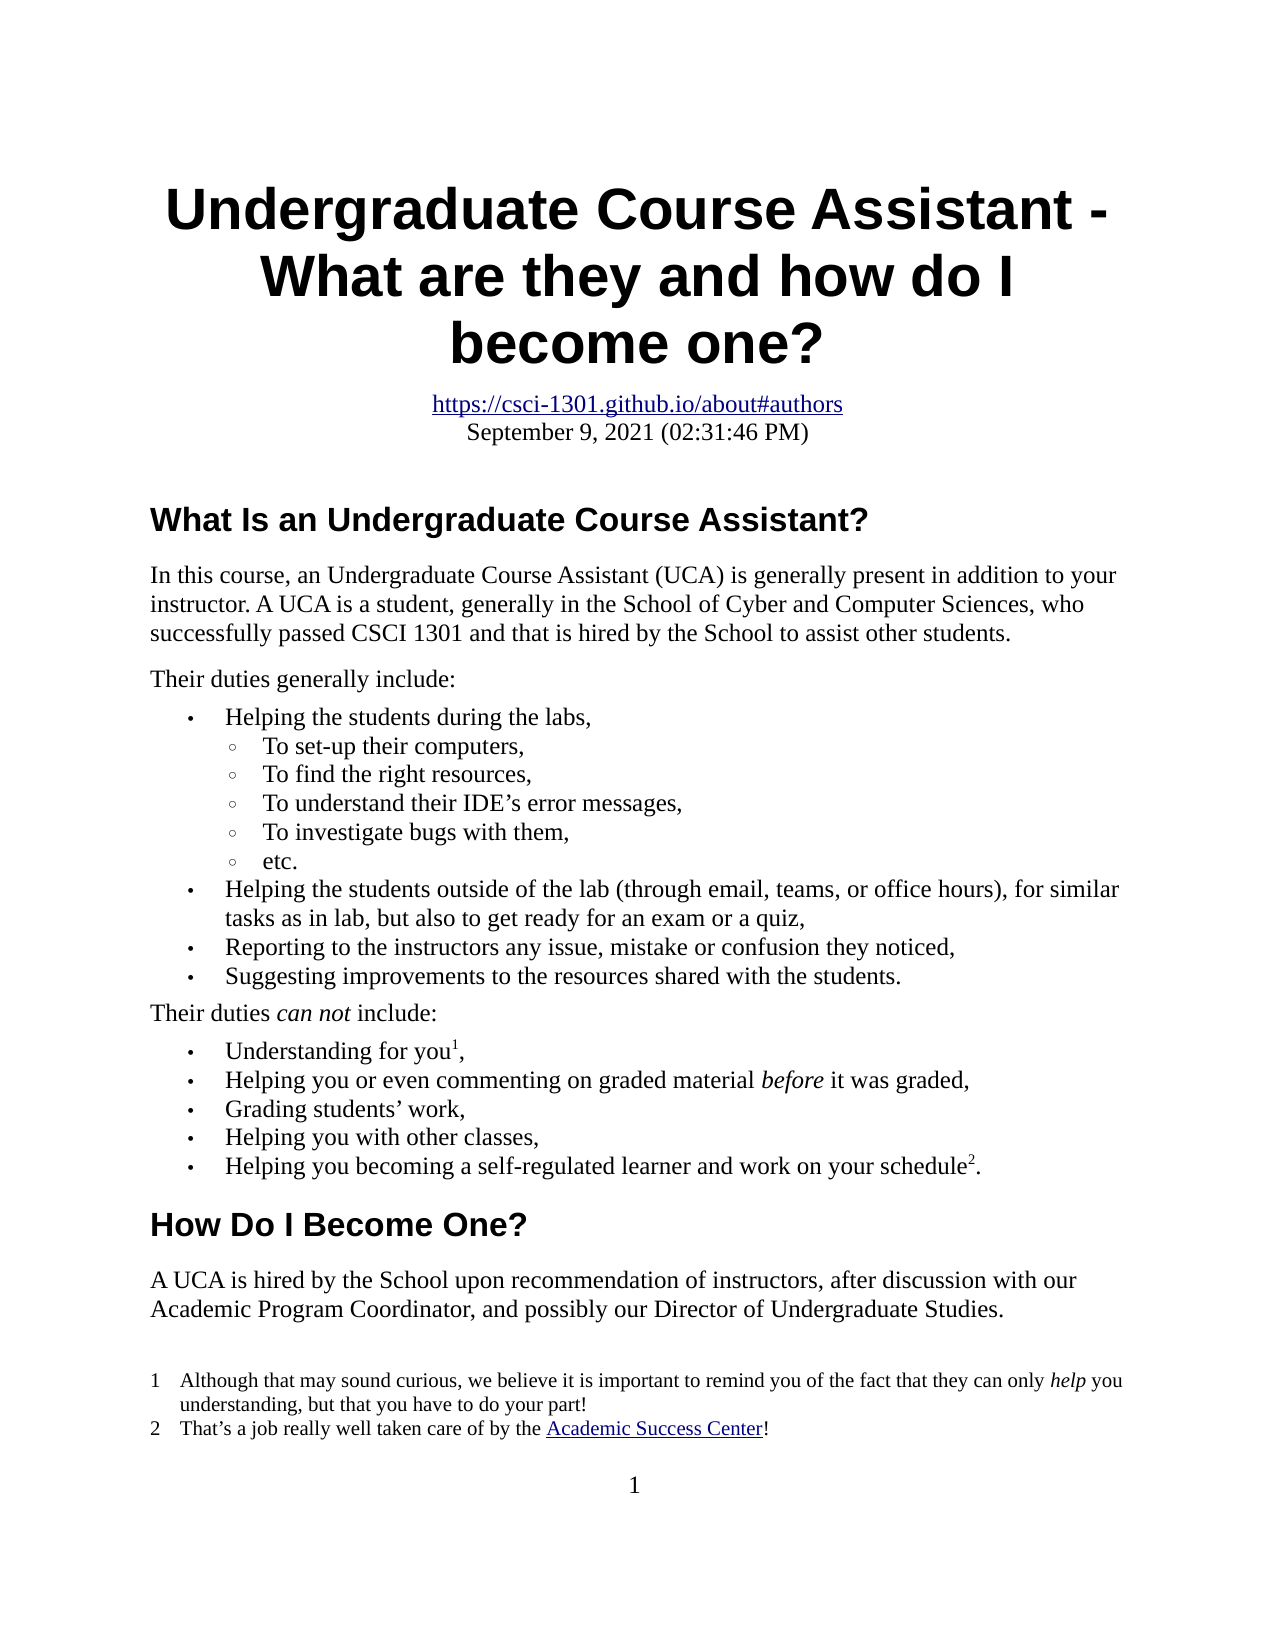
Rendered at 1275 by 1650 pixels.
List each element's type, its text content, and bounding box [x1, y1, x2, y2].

subtitle How Do I Become One? [150, 1205, 1125, 1243]
list Grading students’ work, [187, 1094, 1125, 1122]
list Helping you or even commenting on graded material before it was graded, [187, 1065, 1125, 1094]
list Understanding for you, [187, 1036, 1125, 1065]
list Helping the students outside of the lab (through email, teams, or office hours), for similar tasks as in lab, but also to get ready for an exam or a quiz, [187, 874, 1125, 932]
list To set-up their computers, [225, 731, 1125, 759]
list To understand their IDE’s error messages, [225, 788, 1125, 817]
text In this course, an Undergraduate Course Assistant (UCA) is generally present in addition to your instructor. A UCA is a student, generally in the School of Cyber and Computer Sciences, who successfully passed CSCI 1301 and that is hired by the School to assist other students. [150, 560, 1125, 646]
title Undergraduate Course Assistant - What are they and how do I become one? [150, 175, 1125, 376]
list Although that may sound curious, we believe it is important to remind you of the fact that they can only help you understanding, but that you have to do your part! [150, 1368, 1125, 1416]
list etc. [225, 846, 1125, 874]
text A UCA is hired by the School upon recommendation of instructors, after discussion with our Academic Program Coordinator, and possibly our Director of Undergraduate Studies. [150, 1265, 1125, 1322]
list Reporting to the instructors any issue, mistake or confusion they noticed, [187, 932, 1125, 961]
text Their duties generally include: [150, 664, 1125, 693]
text Their duties can not include: [150, 998, 1125, 1027]
list That’s a job really well taken care of by the Academic Success Center! [150, 1416, 1125, 1440]
subtitle What Is an Undergraduate Course Assistant? [150, 500, 1125, 539]
list Helping the students during the labs, [187, 702, 1125, 731]
list To find the right resources, [225, 759, 1125, 788]
list Suggesting improvements to the resources shared with the students. [187, 961, 1125, 989]
list To investigate bugs with them, [225, 817, 1125, 846]
text September 9, 2021 (02:31:46 PM) [150, 417, 1125, 446]
list Helping you with other classes, [187, 1122, 1125, 1151]
list Helping you becoming a self-regulated learner and work on your schedule. [187, 1151, 1125, 1180]
text https://csci-1301.github.io/about#authors [150, 389, 1125, 417]
